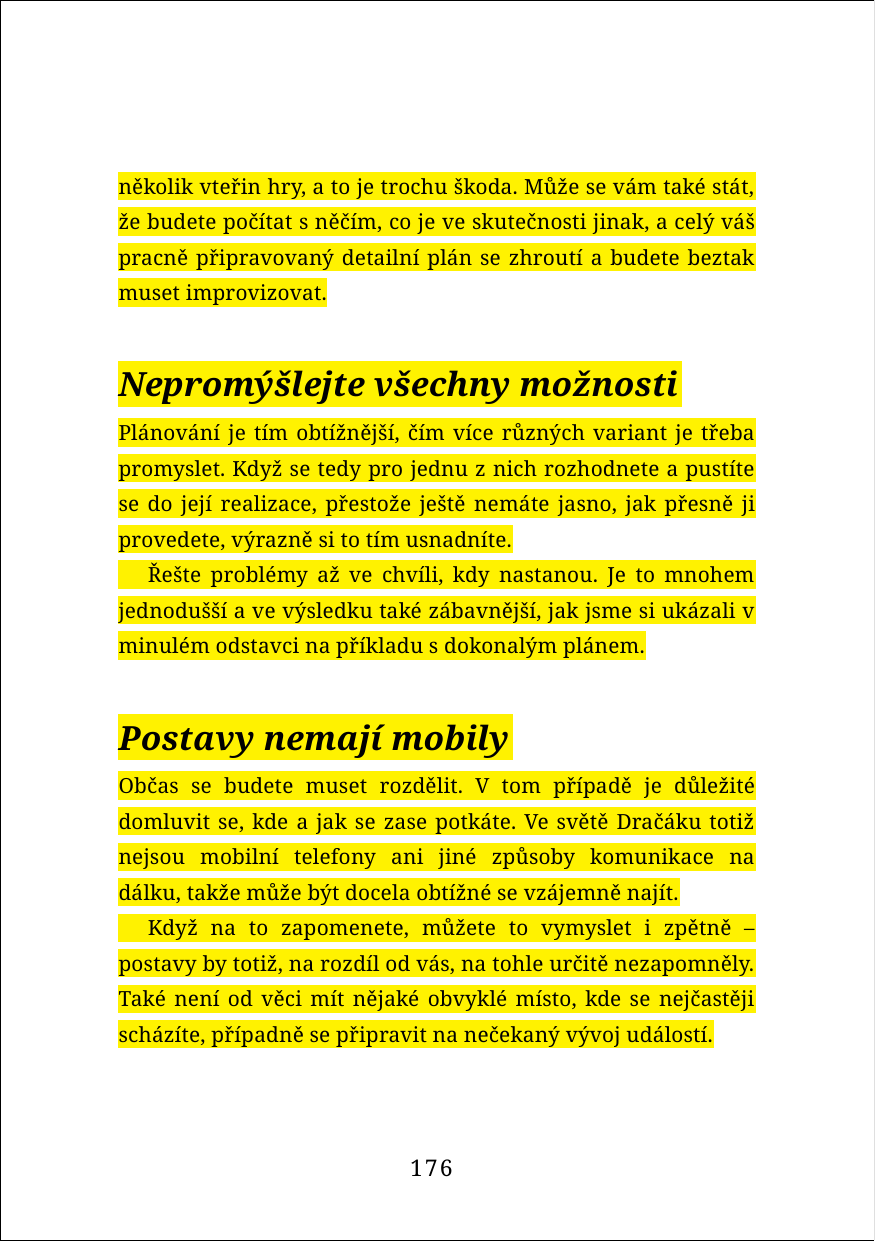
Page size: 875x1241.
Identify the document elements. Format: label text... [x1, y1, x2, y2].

text několik vteřin hry, a to je trochu škoda. Může se vám také stát, že budete počítat s něčím, co je ve skutečnosti jinak, a celý váš pracně připravovaný detailní plán se zhroutí a budete beztak muset improvizovat. [118, 172, 756, 307]
subtitle Postavy nemají mobily [118, 714, 756, 760]
subtitle Nepromýšlejte všechny možnosti [118, 361, 756, 407]
text Plánování je tím obtížnější, čím více různých variant je třeba promyslet. Když se tedy pro jednu z nich rozhodnete a pustíte se do její realizace, přestože ještě nemáte jasno, jak přesně ji provedete, výrazně si to tím usnadníte. Řešte problémy až ve chvíli, kdy nastanou. Je to mnohem jednodušší a ve výsledku také zábavnější, jak jsme si ukázali v minulém odstavci na příkladu s dokonalým plánem. [118, 418, 756, 660]
text Občas se budete muset rozdělit. V tom případě je důležité domluvit se, kde a jak se zase potkáte. Ve světě Dračáku totiž nejsou mobilní telefony ani jiné způsoby komunikace na dálku, takže může být docela obtížné se vzájemně najít. Když na to zapomenete, můžete to vymyslet i zpětně – postavy by totiž, na rozdíl od vás, na tohle určitě nezapomněly. Také není od věci mít nějaké obvyklé místo, kde se nejčastěji scházíte, případně se připravit na nečekaný vývoj událostí. [118, 771, 756, 1048]
